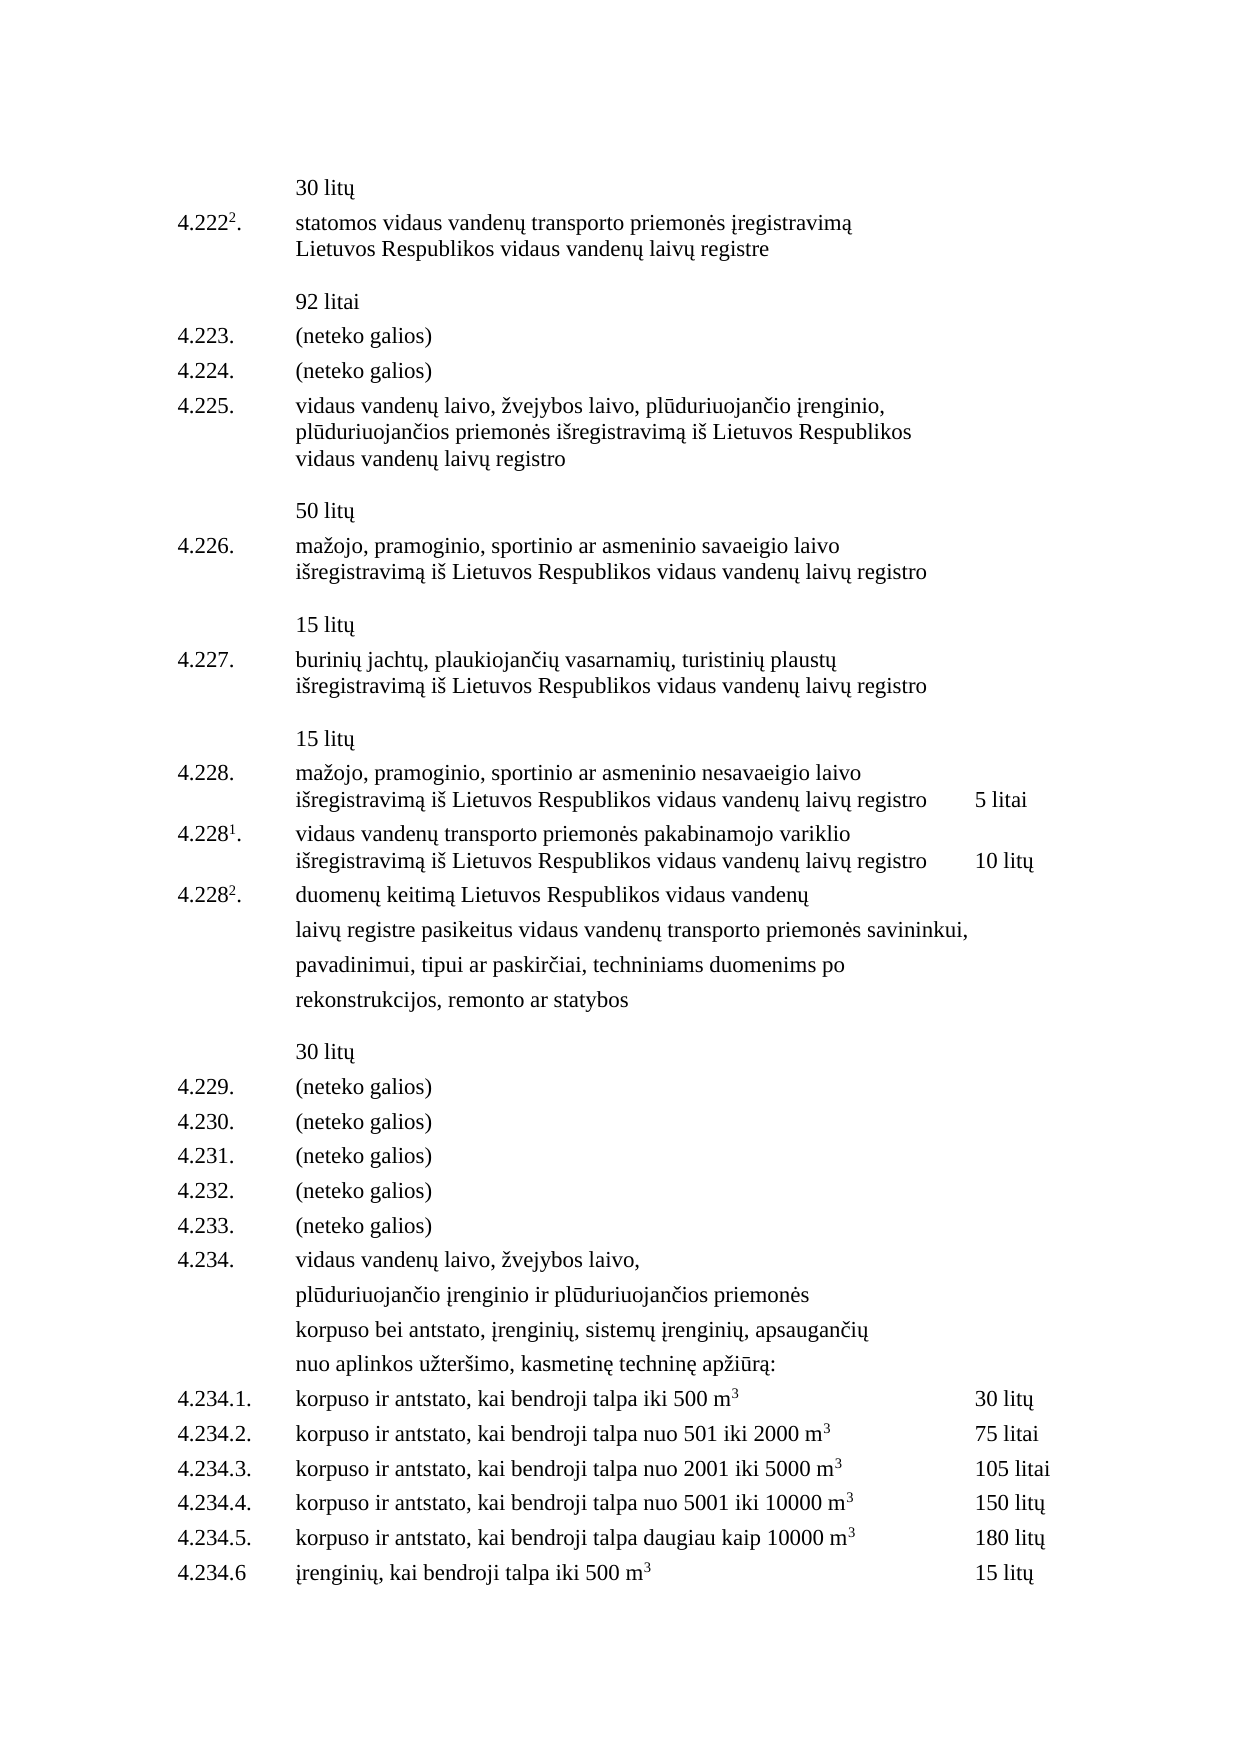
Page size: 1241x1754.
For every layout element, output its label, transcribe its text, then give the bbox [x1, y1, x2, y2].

text 4.234.1. korpuso ir antstato, kai bendroji talpa iki 500 m3 30 litų [177, 1385, 1122, 1412]
text 4.230. (neteko galios) [177, 1108, 945, 1134]
text 4.233. (neteko galios) [177, 1212, 945, 1238]
text 4.223. (neteko galios) [177, 322, 945, 349]
text 4.228. mažojo, pramoginio, sportinio ar asmeninio nesavaeigio laivo išregistravimą iš Lietuvos Respublikos vidaus vandenų laivų registro 5 litai [177, 759, 1122, 812]
text 4.231. (neteko galios) [177, 1142, 945, 1169]
text 4.226. mažojo, pramoginio, sportinio ar asmeninio savaeigio laivo išregistravimą iš Lietuvos Respublikos vidaus vandenų laivų registro 15 litų [177, 532, 945, 637]
text 4.227. burinių jachtų, plaukiojančių vasarnamių, turistinių plaustų išregistravimą iš Lietuvos Respublikos vidaus vandenų laivų registro 15 litų [177, 646, 945, 751]
text 4.2282. duomenų keitimą Lietuvos Respublikos vidaus vandenų [177, 882, 1122, 908]
text 4.2222. statomos vidaus vandenų transporto priemonės įregistravimą Lietuvos Respublikos vidaus vandenų laivų registre 92 litai [177, 209, 945, 314]
text 4.232. (neteko galios) [177, 1177, 945, 1203]
text 4.2281. vidaus vandenų transporto priemonės pakabinamojo variklio išregistravimą iš Lietuvos Respublikos vidaus vandenų laivų registro 10 litų [177, 821, 1122, 873]
text 4.225. vidaus vandenų laivo, žvejybos laivo, plūduriuojančio įrenginio, plūduriuojančios priemonės išregistravimą iš Lietuvos Respublikos vidaus vandenų laivų registro 50 litų [177, 392, 945, 524]
text 30 litų [177, 148, 945, 200]
text 4.234.2. korpuso ir antstato, kai bendroji talpa nuo 501 iki 2000 m3 75 litai [177, 1420, 1122, 1446]
text 4.234.6 įrenginių, kai bendroji talpa iki 500 m3 15 litų [177, 1559, 1122, 1585]
text laivų registre pasikeitus vidaus vandenų transporto priemonės savininkui, [177, 916, 1122, 943]
text 4.224. (neteko galios) [177, 357, 945, 383]
text 4.234.5. korpuso ir antstato, kai bendroji talpa daugiau kaip 10000 m3 180 litų [177, 1524, 1122, 1550]
text pavadinimui, tipui ar paskirčiai, techniniams duomenims po [177, 951, 1122, 977]
text 4.234.3. korpuso ir antstato, kai bendroji talpa nuo 2001 iki 5000 m3 105 litai [177, 1454, 1122, 1481]
text 4.234. vidaus vandenų laivo, žvejybos laivo, [177, 1246, 1122, 1273]
text nuo aplinkos užteršimo, kasmetinę techninę apžiūrą: [177, 1351, 1122, 1377]
text korpuso bei antstato, įrenginių, sistemų įrenginių, apsaugančių [177, 1316, 1122, 1342]
text 4.234.4. korpuso ir antstato, kai bendroji talpa nuo 5001 iki 10000 m3 150 litų [177, 1489, 1122, 1516]
text plūduriuojančio įrenginio ir plūduriuojančios priemonės [177, 1281, 1122, 1307]
text 4.229. (neteko galios) [177, 1073, 945, 1099]
text rekonstrukcijos, remonto ar statybos 30 litų [295, 986, 945, 1065]
